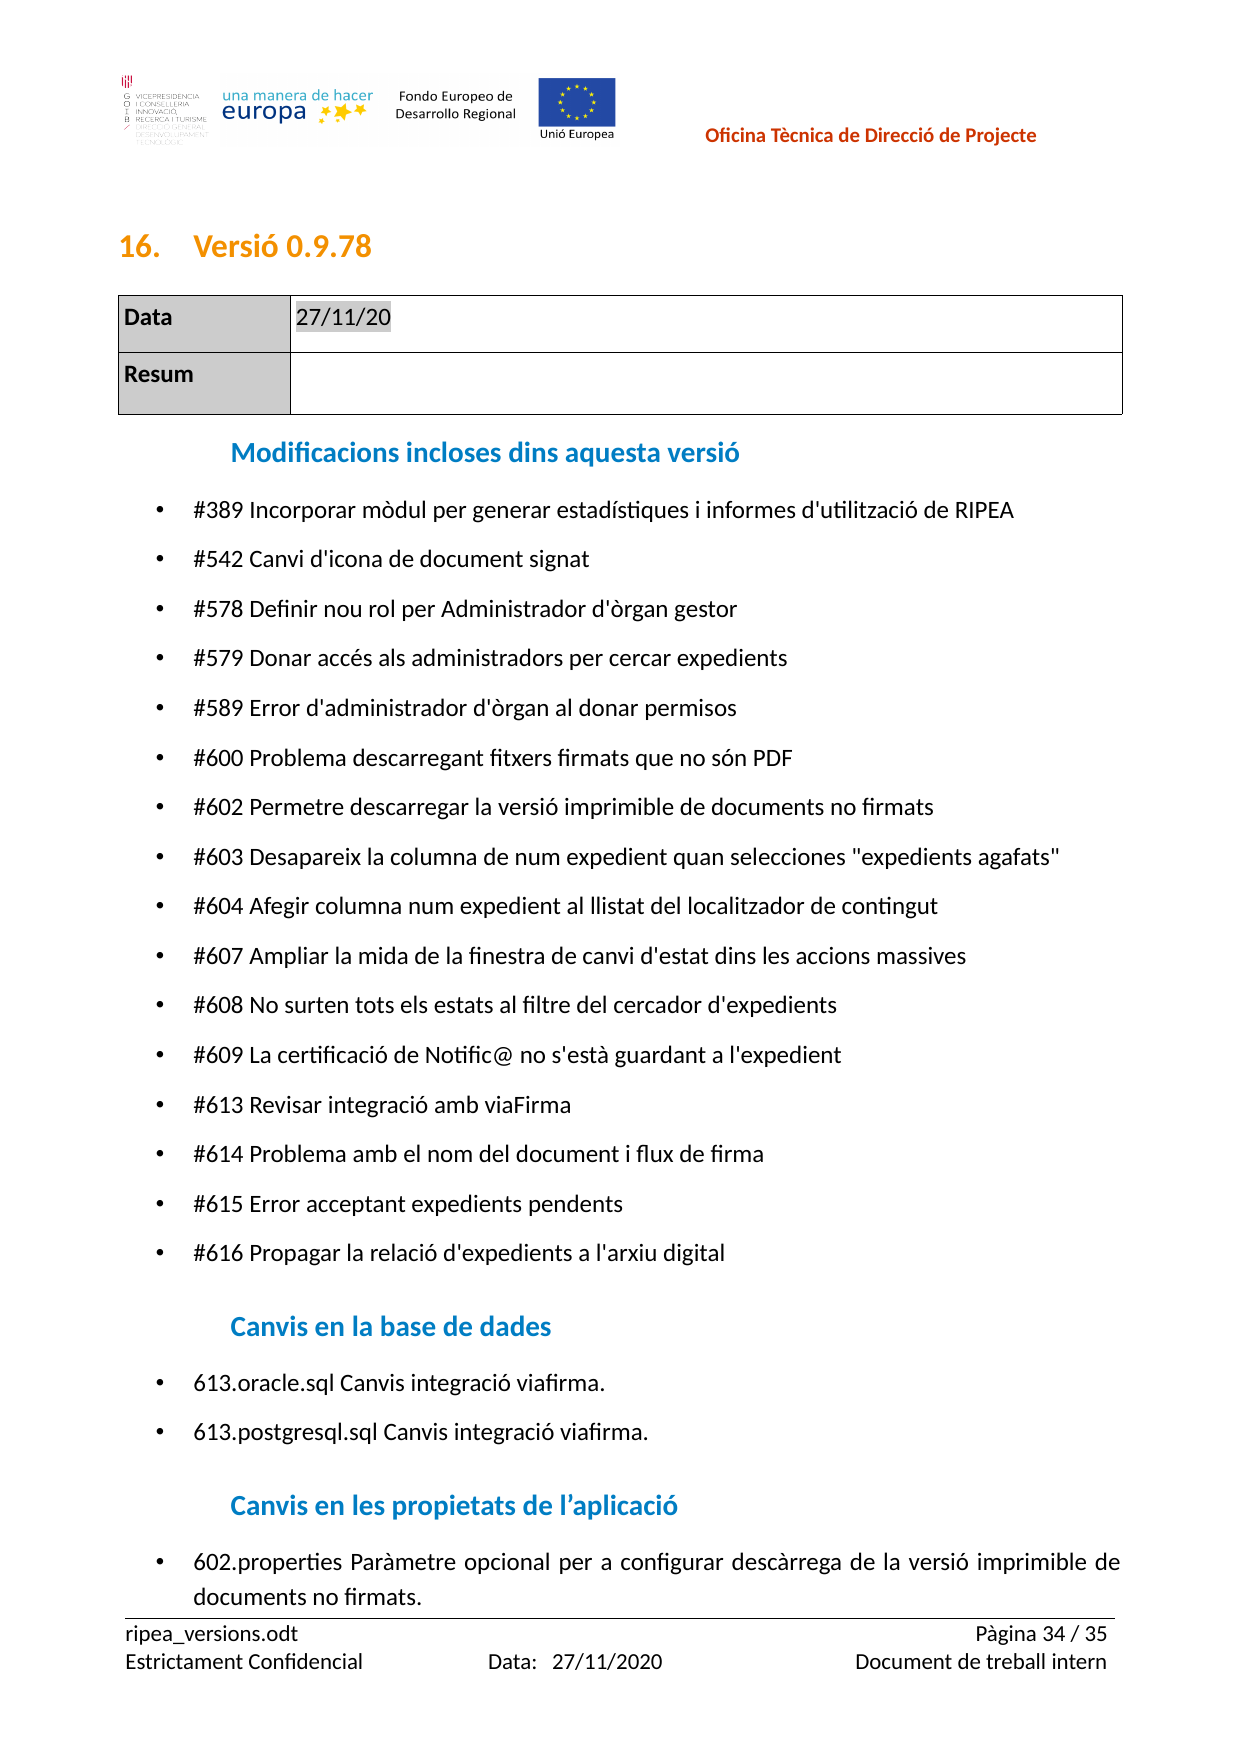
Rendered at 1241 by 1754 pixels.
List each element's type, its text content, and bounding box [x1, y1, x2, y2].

list #607 Ampliar la mida de la finestra de canvi d'estat dins les accions massives [156, 940, 1122, 971]
picture [219, 73, 621, 147]
table_cell Resum [119, 353, 290, 414]
list 613.postgresql.sql Canvis integració viafirma. [156, 1417, 1122, 1447]
table_header 27/11/20 [291, 296, 1122, 352]
list #602 Permetre descarregar la versió imprimible de documents no firmats [156, 791, 1122, 822]
list #589 Error d'administrador d'òrgan al donar permisos [156, 692, 1122, 723]
subtitle Versió 0.9.78 [118, 225, 1122, 266]
list #613 Revisar integració amb viaFirma [156, 1089, 1122, 1119]
list #578 Definir nou rol per Administrador d'òrgan gestor [156, 593, 1122, 623]
table_cell [291, 353, 1122, 414]
list #603 Desapareix la columna de num expedient quan selecciones "expedients agafats" [156, 841, 1122, 871]
list #542 Canvi d'icona de document signat [156, 543, 1122, 574]
table_header Data [119, 296, 290, 352]
list #616 Propagar la relació d'expedients a l'arxiu digital [156, 1237, 1122, 1268]
subtitle Modificacions incloses dins aquesta versió [153, 434, 1122, 470]
list #579 Donar accés als administradors per cercar expedients [156, 642, 1122, 673]
list #600 Problema descarregant fitxers firmats que no són PDF [156, 742, 1122, 772]
list #615 Error acceptant expedients pendents [156, 1188, 1122, 1218]
list #604 Afegir columna num expedient al llistat del localitzador de contingut [156, 890, 1122, 921]
subtitle Canvis en les propietats de l’aplicació [153, 1487, 1122, 1522]
list 602.properties Paràmetre opcional per a configurar descàrrega de la versió imprimible de documents no firmats. [156, 1546, 1122, 1612]
list #614 Problema amb el nom del document i flux de firma [156, 1138, 1122, 1169]
list #609 La certificació de Notific@ no s'està guardant a l'expedient [156, 1039, 1122, 1070]
picture [118, 73, 213, 147]
subtitle Canvis en la base de dades [153, 1308, 1122, 1343]
list #608 No surten tots els estats al filtre del cercador d'expedients [156, 989, 1122, 1020]
list 613.oracle.sql Canvis integració viafirma. [156, 1367, 1122, 1397]
list #389 Incorporar mòdul per generar estadístiques i informes d'utilització de RIPEA [156, 494, 1122, 524]
